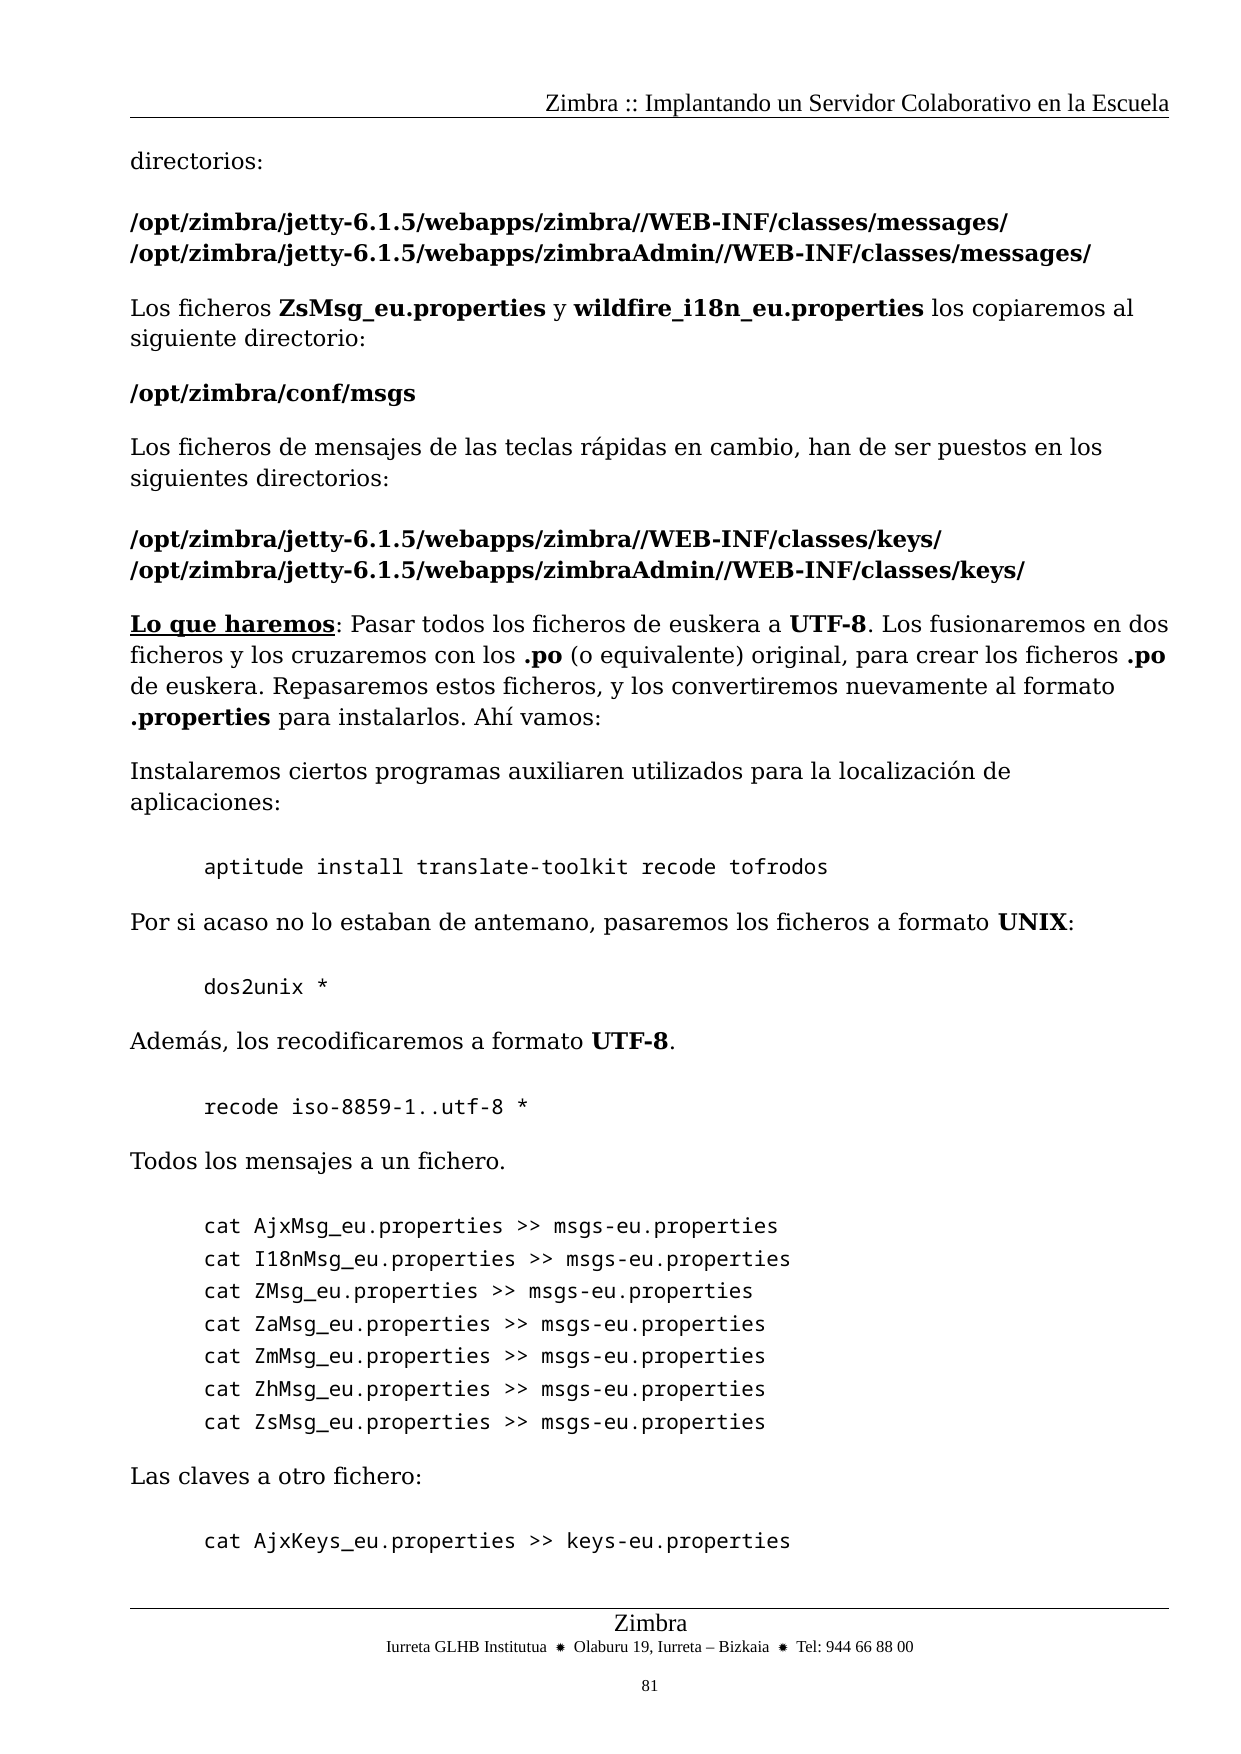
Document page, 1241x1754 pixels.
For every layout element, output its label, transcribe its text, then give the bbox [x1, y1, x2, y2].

text Todos los mensajes a un fichero. [130, 1148, 1169, 1175]
text cat ZhMsg_eu.properties >> msgs-eu.properties [130, 1374, 1169, 1403]
text /opt/zimbra/jetty-6.1.5/webapps/zimbraAdmin//WEB-INF/classes/keys/ [130, 557, 1169, 584]
text /opt/zimbra/jetty-6.1.5/webapps/zimbra//WEB-INF/classes/messages/ [130, 209, 1169, 236]
text cat I18nMsg_eu.properties >> msgs-eu.properties [130, 1244, 1169, 1272]
text /opt/zimbra/conf/msgs [130, 379, 1169, 406]
text cat AjxMsg_eu.properties >> msgs-eu.properties [130, 1211, 1169, 1240]
text cat ZaMsg_eu.properties >> msgs-eu.properties [130, 1309, 1169, 1337]
text Además, los recodificaremos a formato UTF-8. [130, 1028, 1169, 1055]
text recode iso-8859-1..utf-8 * [130, 1092, 1169, 1120]
text aptitude install translate-toolkit recode tofrodos [130, 852, 1169, 881]
text directorios: [130, 148, 1169, 174]
text Lo que haremos: Pasar todos los ficheros de euskera a UTF-8. Los fusionaremos en dos ficheros y los cruzaremos con los .po (o equivalente) original, para crear los ficheros .po de euskera. Repasaremos estos ficheros, y los convertiremos nuevamente al formato .properties para instalarlos. Ahí vamos: [130, 611, 1169, 731]
text cat ZMsg_eu.properties >> msgs-eu.properties [130, 1276, 1169, 1305]
text Los ficheros ZsMsg_eu.properties y wildfire_i18n_eu.properties los copiaremos al siguiente directorio: [130, 294, 1169, 352]
text cat AjxKeys_eu.properties >> keys-eu.properties [130, 1526, 1169, 1555]
text Instalaremos ciertos programas auxiliaren utilizados para la localización de aplicaciones: [130, 758, 1169, 816]
text cat ZmMsg_eu.properties >> msgs-eu.properties [130, 1342, 1169, 1370]
text Por si acaso no lo estaban de antemano, pasaremos los ficheros a formato UNIX: [130, 908, 1169, 935]
text Los ficheros de mensajes de las teclas rápidas en cambio, han de ser puestos en los siguientes directorios: [130, 434, 1169, 491]
text /opt/zimbra/jetty-6.1.5/webapps/zimbra//WEB-INF/classes/keys/ [130, 526, 1169, 553]
text cat ZsMsg_eu.properties >> msgs-eu.properties [130, 1407, 1169, 1435]
text Las claves a otro fichero: [130, 1463, 1169, 1490]
text /opt/zimbra/jetty-6.1.5/webapps/zimbraAdmin//WEB-INF/classes/messages/ [130, 240, 1169, 267]
text dos2unix * [130, 972, 1169, 1000]
